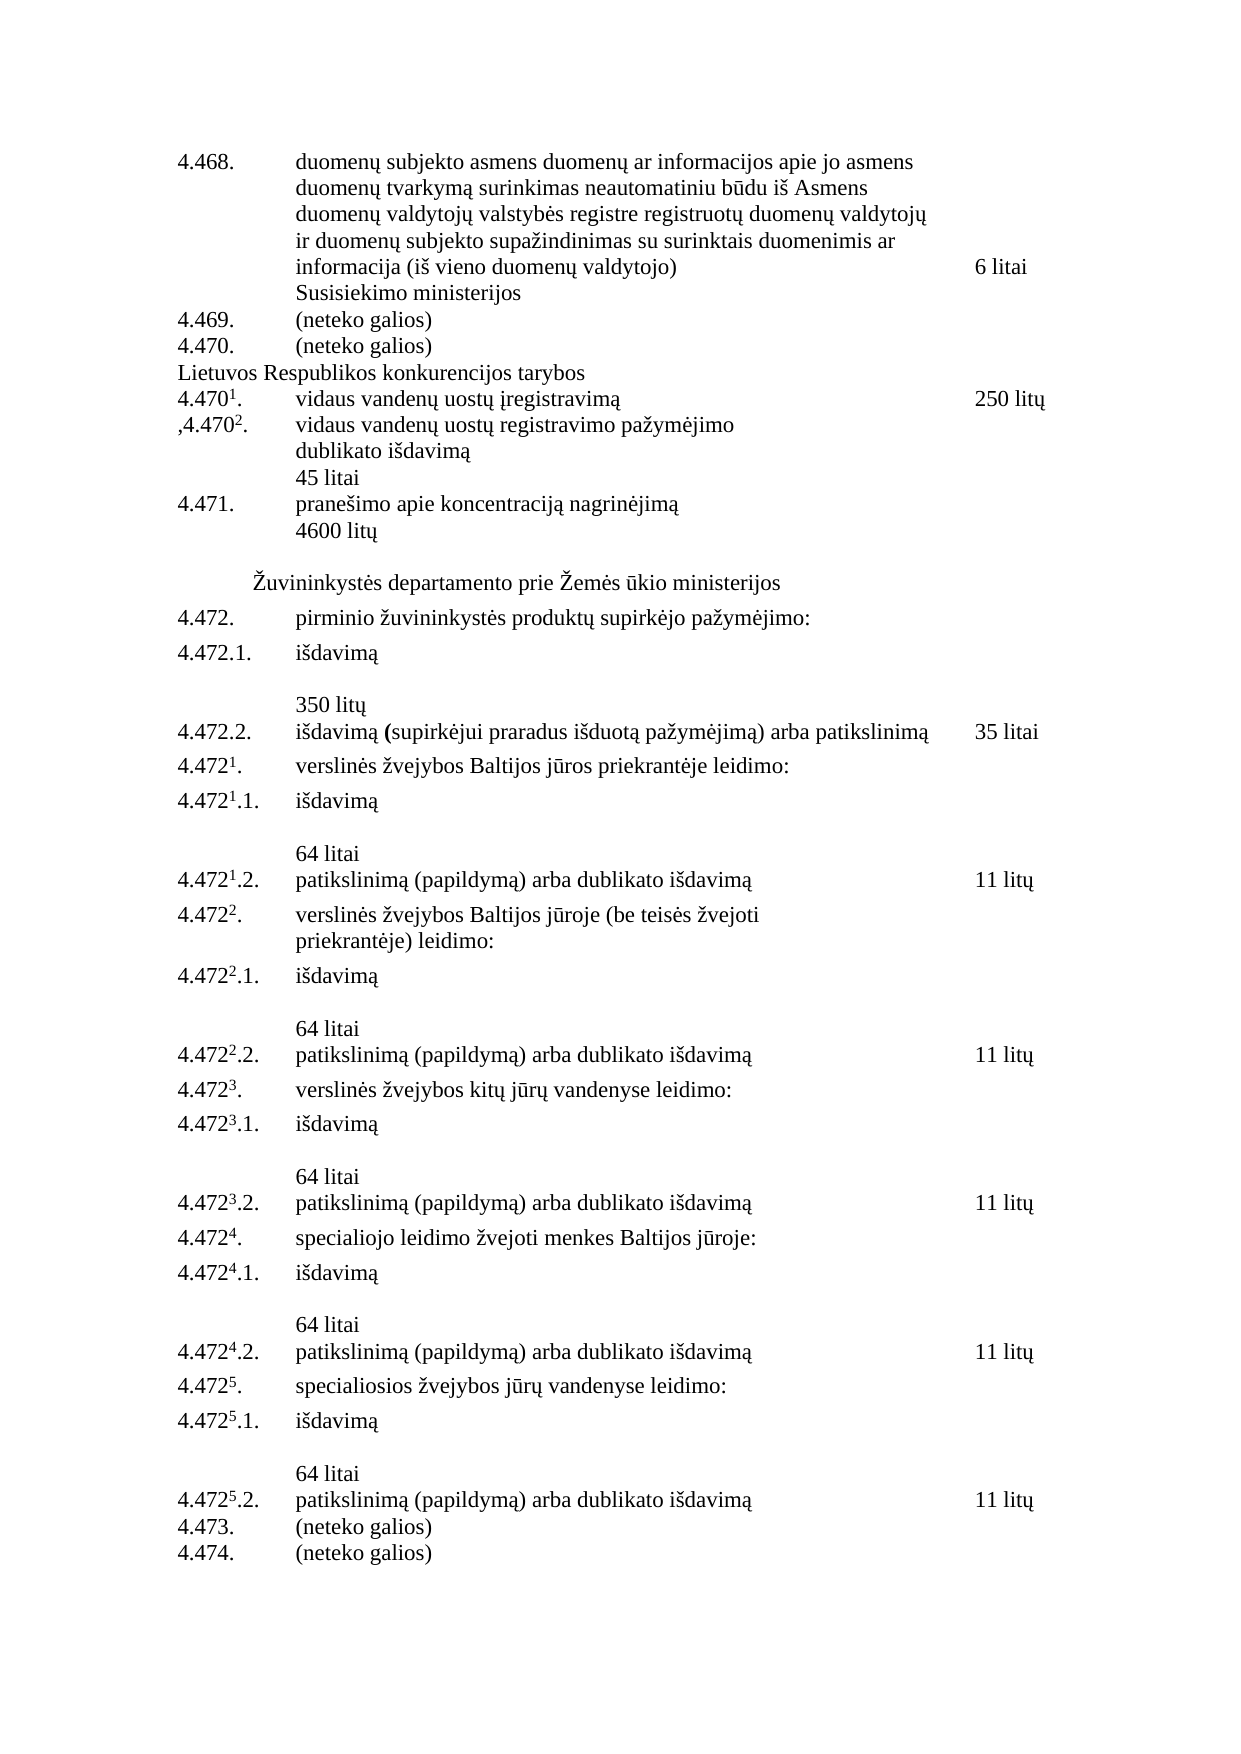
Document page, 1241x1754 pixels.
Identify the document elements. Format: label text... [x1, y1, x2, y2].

text 4.4721.1. išdavimą 64 litai [177, 787, 856, 866]
text 4.472. pirminio žuvininkystės produktų supirkėjo pažymėjimo: [177, 604, 856, 630]
text 4.468. duomenų subjekto asmens duomenų ar informacijos apie jo asmens [177, 148, 1122, 174]
text Žuvininkystės departamento prie Žemės ūkio ministerijos [177, 569, 1122, 596]
text 4.474. (neteko galios) [177, 1539, 1122, 1565]
text 4.4701. vidaus vandenų uostų įregistravimą 250 litų [177, 385, 1122, 411]
text Susisiekimo ministerijos [177, 279, 1122, 306]
text 4.469. (neteko galios) [177, 306, 1122, 332]
text Lietuvos Respublikos konkurencijos tarybos [177, 358, 945, 385]
text 4.470. (neteko galios) [177, 332, 1122, 358]
text 4.471. pranešimo apie koncentraciją nagrinėjimą 4600 litų [177, 490, 945, 543]
text duomenų tvarkymą surinkimas neautomatiniu būdu iš Asmens [177, 174, 1122, 200]
text 4.4724.1. išdavimą 64 litai [177, 1259, 856, 1338]
text 4.4725.1. išdavimą 64 litai [177, 1407, 856, 1486]
text ,4.4702. vidaus vandenų uostų registravimo pažymėjimo [177, 411, 1122, 438]
text 4.4725. specialiosios žvejybos jūrų vandenyse leidimo: [177, 1373, 856, 1399]
text dublikato išdavimą 45 litai [177, 438, 945, 490]
text 4.4723.1. išdavimą 64 litai [177, 1110, 856, 1189]
text 4.4721. verslinės žvejybos Baltijos jūros priekrantėje leidimo: [177, 752, 856, 779]
text 4.4724. specialiojo leidimo žvejoti menkes Baltijos jūroje: [177, 1224, 856, 1251]
text duomenų valdytojų valstybės registre registruotų duomenų valdytojų [177, 200, 1122, 227]
text 4.473. (neteko galios) [177, 1513, 1122, 1539]
text 4.4724.2. patikslinimą (papildymą) arba dublikato išdavimą 11 litų [177, 1338, 1122, 1364]
text 4.472.2. išdavimą (supirkėjui praradus išduotą pažymėjimą) arba patikslinimą 35 litai [177, 718, 1122, 744]
text 4.4721.2. patikslinimą (papildymą) arba dublikato išdavimą 11 litų [177, 866, 1122, 893]
text 4.4725.2. patikslinimą (papildymą) arba dublikato išdavimą 11 litų [177, 1486, 1122, 1513]
text 4.472.1. išdavimą 350 litų [177, 639, 856, 718]
text 4.4722.2. patikslinimą (papildymą) arba dublikato išdavimą 11 litų [177, 1041, 1122, 1067]
text 4.4723.2. patikslinimą (papildymą) arba dublikato išdavimą 11 litų [177, 1189, 1122, 1216]
text 4.4722. verslinės žvejybos Baltijos jūroje (be teisės žvejoti priekrantėje) leidimo: [177, 901, 856, 954]
text ir duomenų subjekto supažindinimas su surinktais duomenimis ar [177, 227, 1122, 253]
text 4.4723. verslinės žvejybos kitų jūrų vandenyse leidimo: [177, 1076, 856, 1102]
text informacija (iš vieno duomenų valdytojo) 6 litai [177, 253, 1122, 279]
text 4.4722.1. išdavimą 64 litai [177, 962, 856, 1041]
